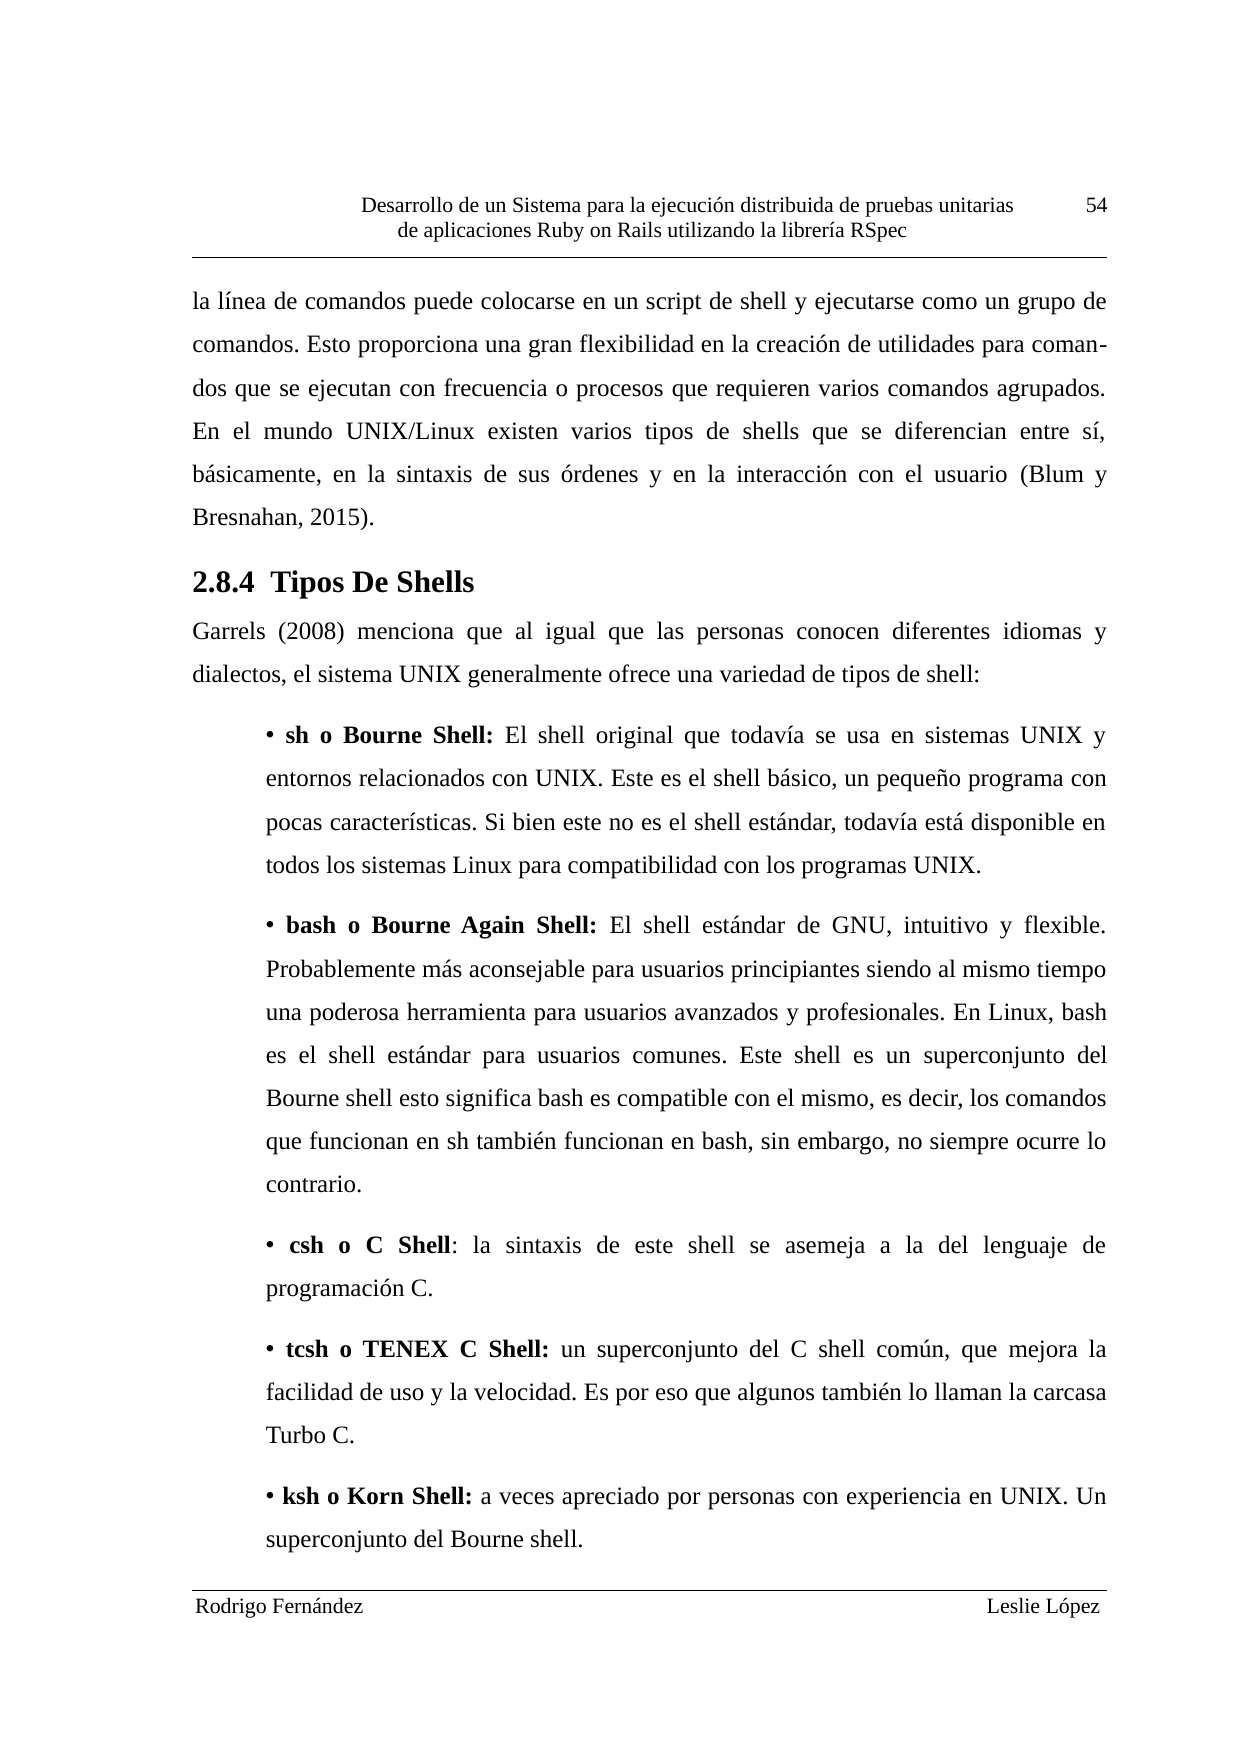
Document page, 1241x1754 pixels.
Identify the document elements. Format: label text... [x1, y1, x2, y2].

list ksh o Korn Shell: a veces apreciado por personas con experiencia en UNIX. Un superconjunto del Bourne shell. [192, 1481, 1107, 1553]
list bash o Bourne Again Shell: El shell estándar de GNU, intuitivo y flexible. Probablemente más aconsejable para usuarios principiantes siendo al mismo tiempo una poderosa herramienta para usuarios avanzados y profesionales. En Linux, bash es el shell estándar para usuarios comunes. Este shell es un superconjunto del Bourne shell esto significa bash es compatible con el mismo, es decir, los comandos que funcionan en sh también funcionan en bash, sin embargo, no siempre ocurre lo contrario. [192, 911, 1107, 1198]
list csh o C Shell: la sintaxis de este shell se asemeja a la del lenguaje de programación C. [192, 1230, 1107, 1302]
text la línea de comandos puede colocarse en un script de shell y ejecutarse como un grupo de comandos. Esto proporciona una gran flexibilidad en la creación de utilidades para coman­dos que se ejecutan con frecuencia o procesos que requieren varios comandos agrupados. En el mundo UNIX/Linux existen varios tipos de shells que se diferencian entre sí, básicamente, en la sintaxis de sus órdenes y en la interacción con el usuario (Blum y Bresnahan, 2015).⁠ [192, 286, 1107, 531]
list tcsh o TENEX C Shell: un superconjunto del C shell común, que mejora la facilidad de uso y la velocidad. Es por eso que algunos también lo llaman la carcasa Turbo C. [192, 1334, 1107, 1449]
text Garrels (2008)⁠ menciona que al igual que las personas conocen diferentes idiomas y dialectos, el sistema UNIX generalmente ofrece una variedad de tipos de shell: [192, 616, 1107, 688]
subtitle Tipos de Shells [192, 563, 1107, 599]
list sh o Bourne Shell: El shell original que todavía se usa en sistemas UNIX y entornos relacionados con UNIX. Este es el shell básico, un pequeño programa con pocas características. Si bien este no es el shell estándar, todavía está disponible en todos los sistemas Linux para compatibilidad con los programas UNIX. [192, 720, 1107, 878]
